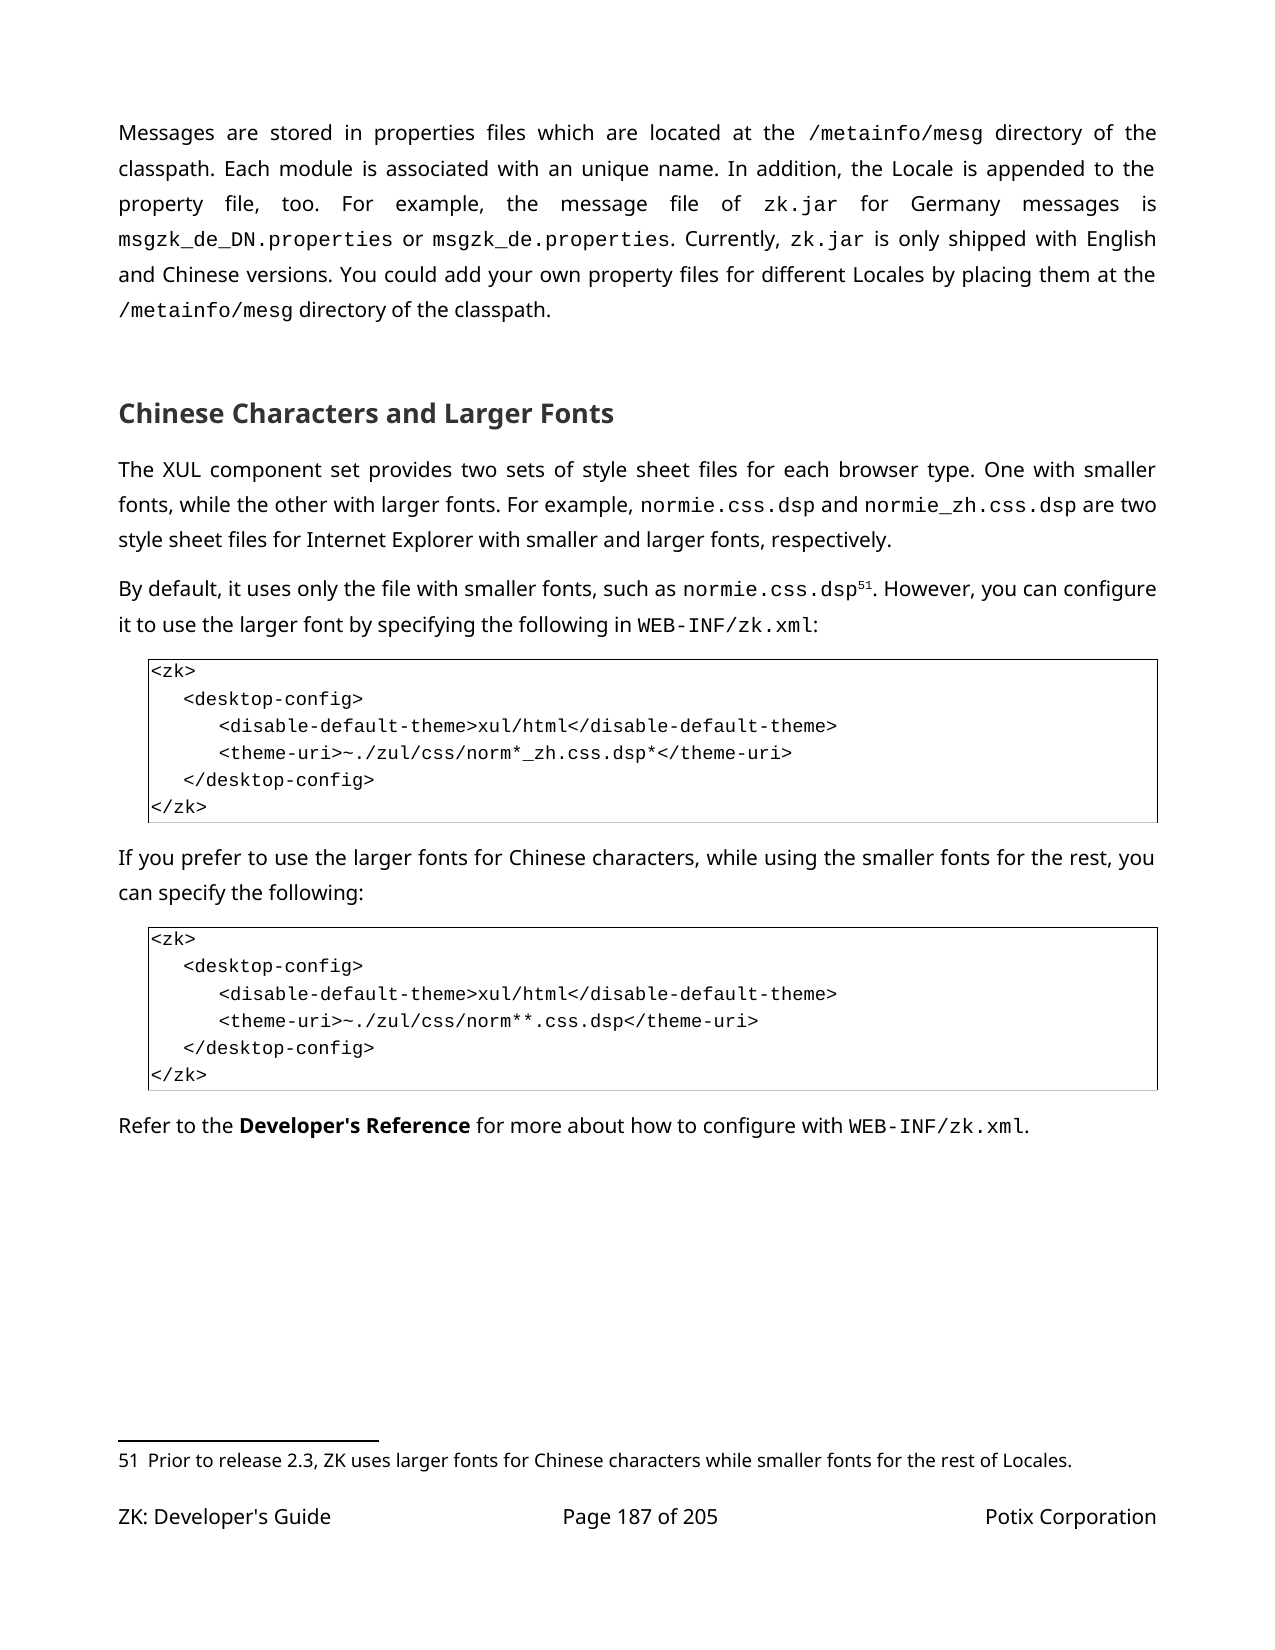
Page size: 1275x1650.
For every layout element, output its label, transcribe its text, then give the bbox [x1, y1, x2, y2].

text By default, it uses only the file with smaller fonts, such as normie.css.dsp. However, you can configure it to use the larger font by specifying the following in WEB-INF/zk.xml: [118, 574, 1157, 638]
text <disable-default-theme>xul/html</disable-default-theme> [149, 981, 1157, 1006]
text If you prefer to use the larger fonts for Chinese characters, while using the smaller fonts for the rest, you can specify the following: [118, 843, 1157, 906]
text The XUL component set provides two sets of style sheet files for each browser type. One with smaller fonts, while the other with larger fonts. For example, normie.css.dsp and normie_zh.css.dsp are two style sheet files for Internet Explorer with smaller and larger fonts, respectively. [118, 455, 1157, 554]
text </desktop-config> [149, 768, 1157, 792]
text Prior to release 2.3, ZK uses larger fonts for Chinese characters while smaller fonts for the rest of Locales. [118, 1447, 1157, 1473]
text <desktop-config> [149, 686, 1157, 711]
text </zk> [149, 1063, 1157, 1090]
text <theme-uri>~./zul/css/norm**.css.dsp</theme-uri> [149, 1009, 1157, 1033]
subtitle Chinese Characters and Larger Fonts [118, 394, 1157, 431]
text </desktop-config> [149, 1036, 1157, 1060]
text Messages are stored in properties files which are located at the /metainfo/mesg directory of the classpath. Each module is associated with an unique name. In addition, the Locale is appended to the property file, too. For example, the message file of zk.jar for Germany messages is msgzk_de_DN.properties or msgzk_de.properties. Currently, zk.jar is only shipped with English and Chinese versions. You could add your own property files for different Locales by placing them at the /metainfo/mesg directory of the classpath. [118, 118, 1157, 324]
text Refer to the Developer's Reference for more about how to configure with WEB-INF/zk.xml. [118, 1111, 1157, 1139]
text <desktop-config> [149, 954, 1157, 978]
text </zk> [149, 795, 1157, 822]
text <theme-uri>~./zul/css/norm*_zh.css.dsp*</theme-uri> [149, 741, 1157, 765]
text <disable-default-theme>xul/html</disable-default-theme> [149, 713, 1157, 738]
text <zk> [149, 928, 1157, 951]
text <zk> [149, 660, 1157, 683]
